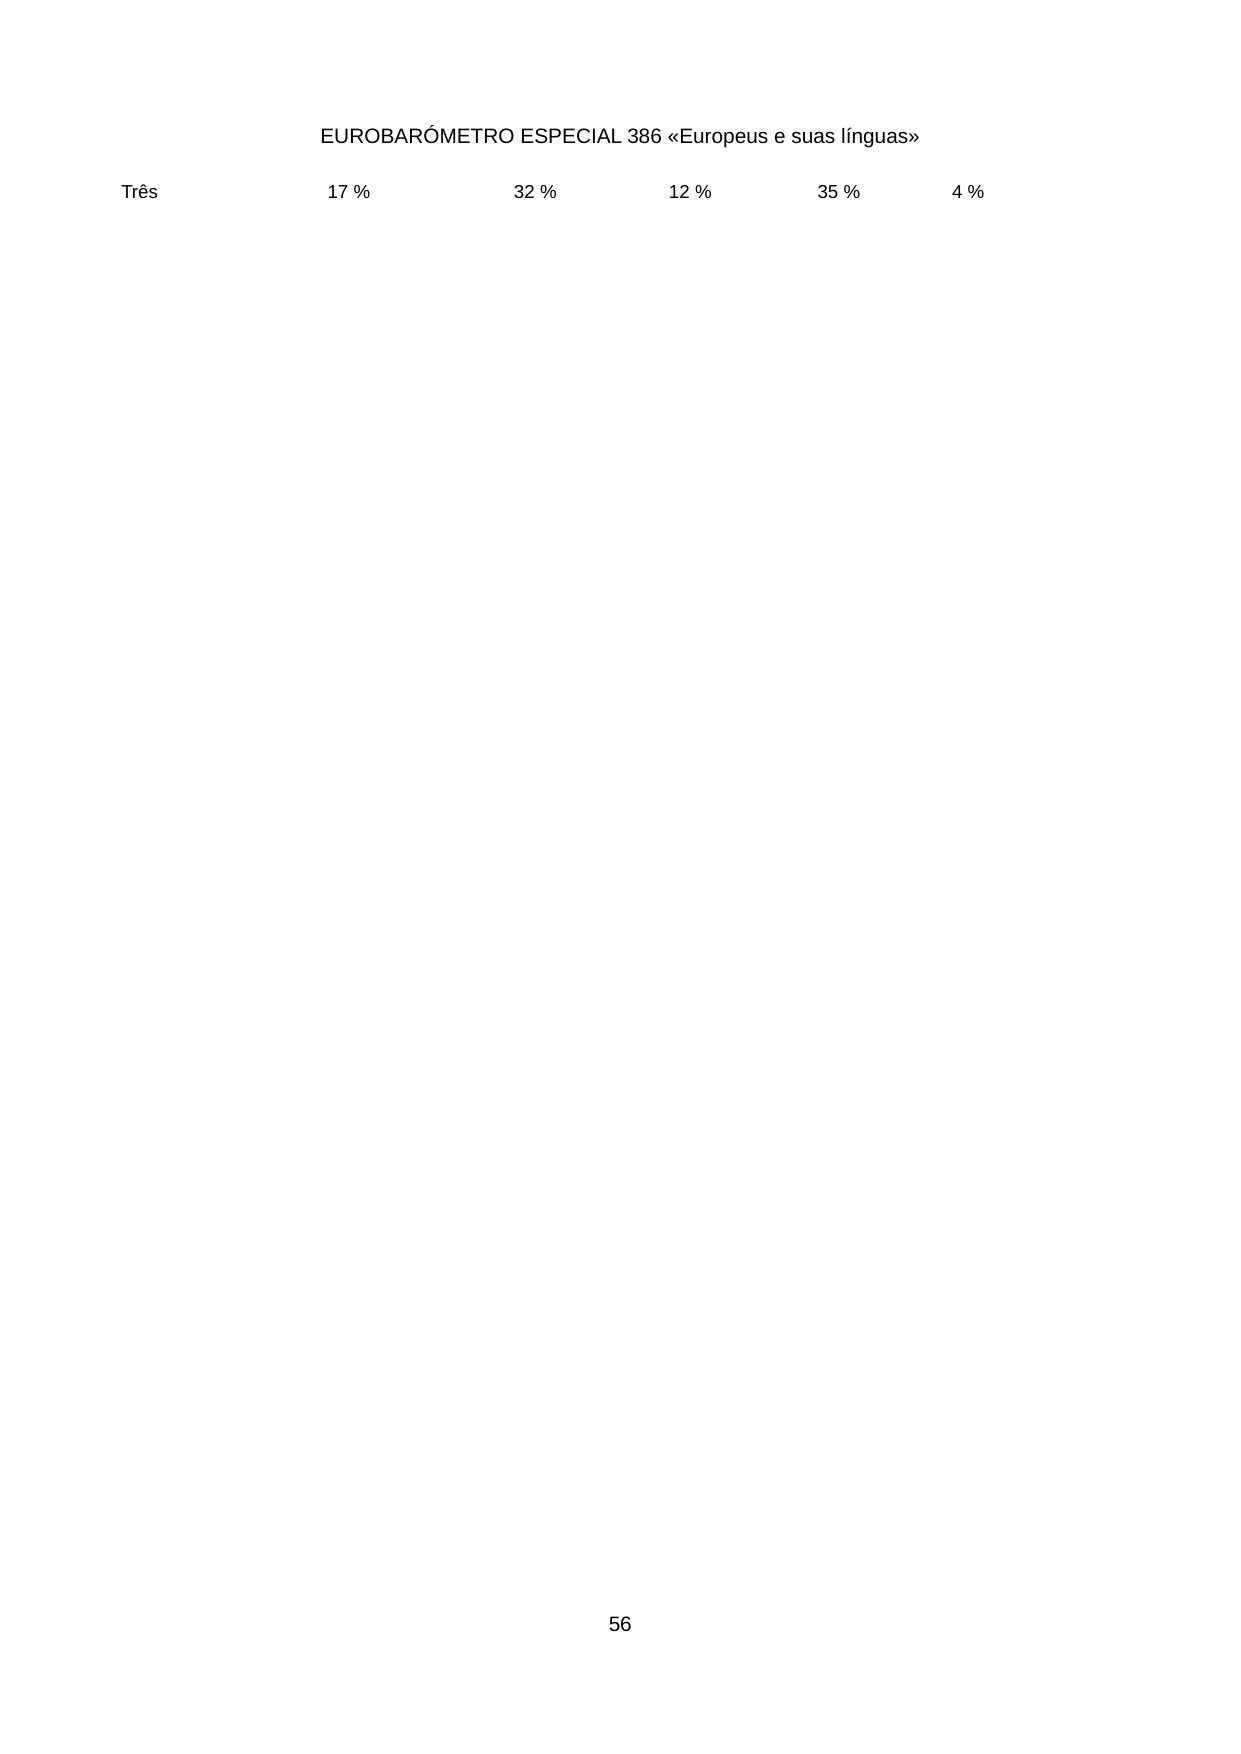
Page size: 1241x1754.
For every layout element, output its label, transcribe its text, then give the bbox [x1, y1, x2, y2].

table_cell 17 % [324, 178, 511, 205]
table_cell Três [118, 178, 324, 205]
table_cell 32 % [511, 178, 666, 205]
table_cell 12 % [666, 178, 814, 205]
table_cell 4 % [949, 178, 1122, 205]
table_cell 35 % [814, 178, 949, 205]
